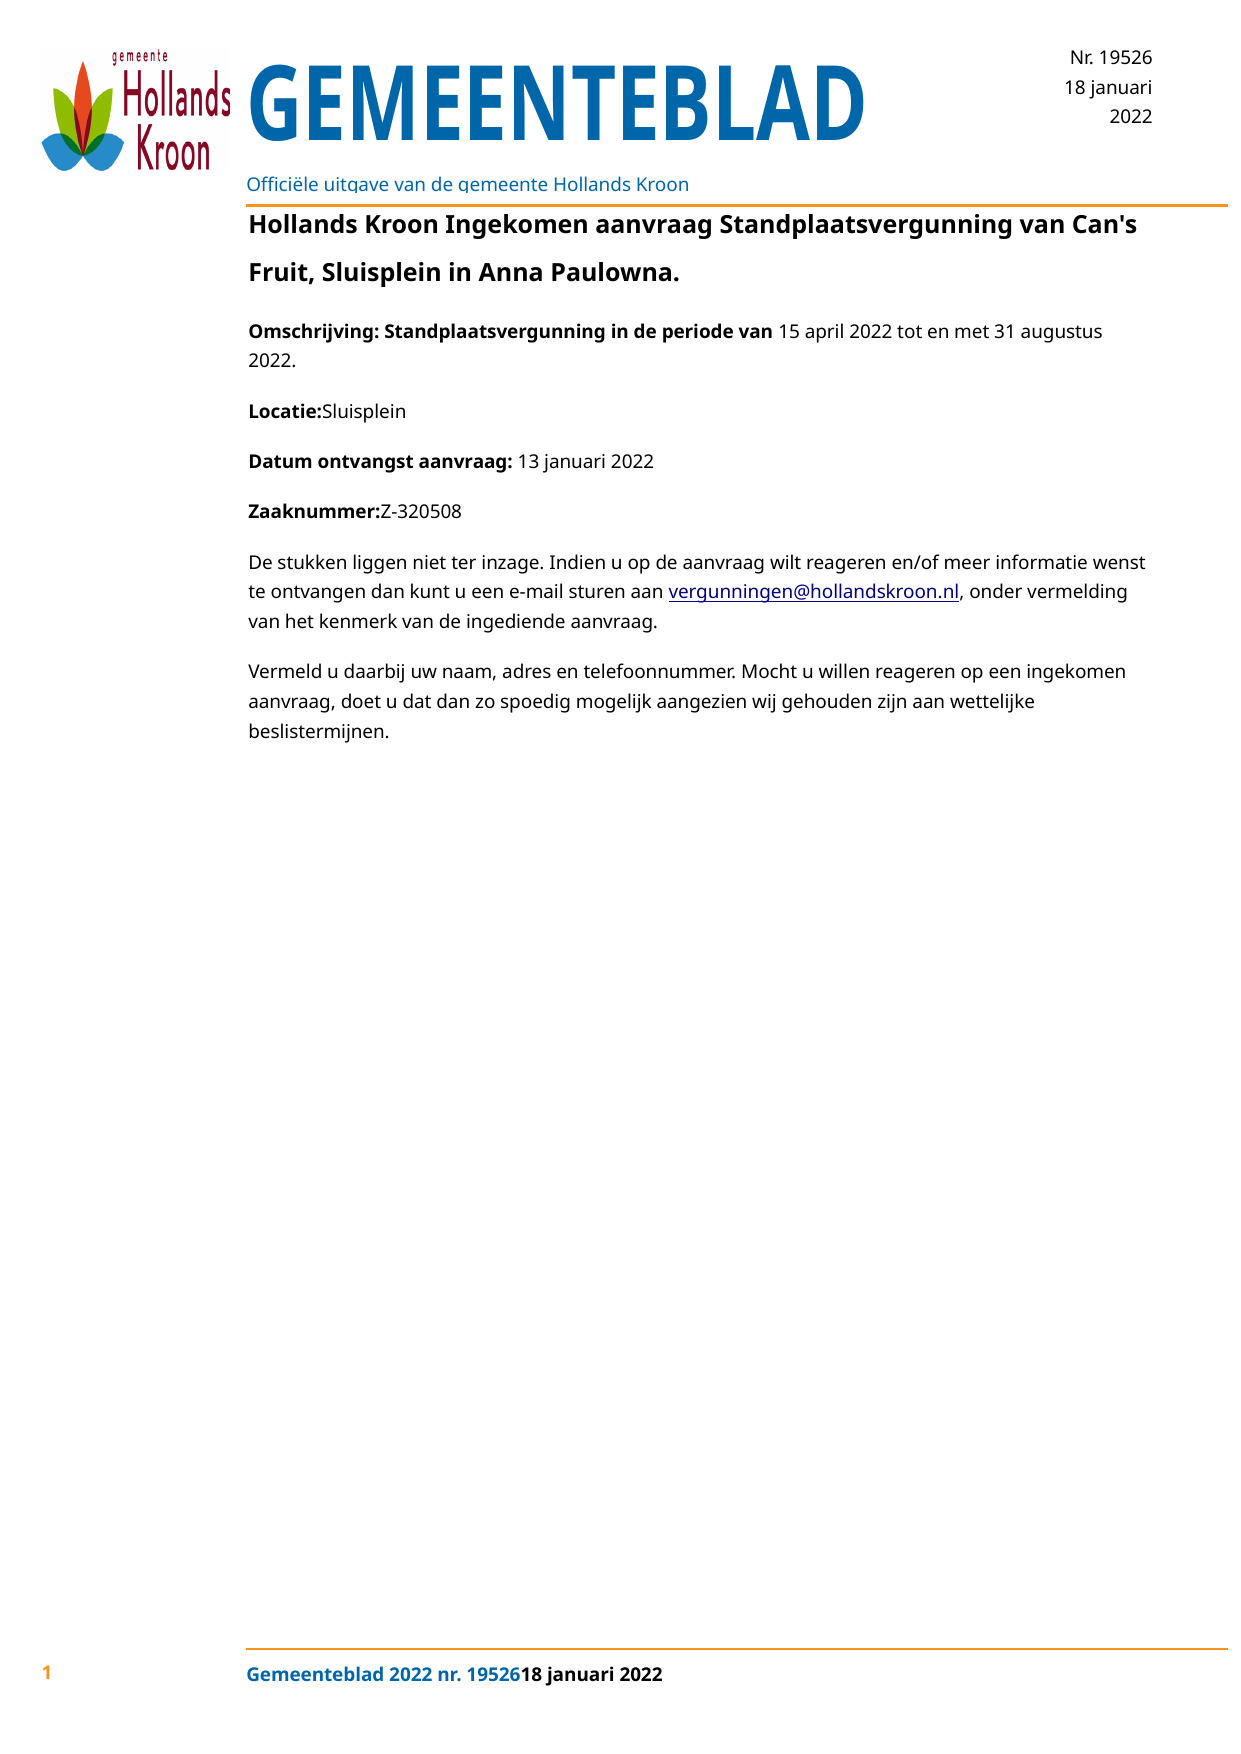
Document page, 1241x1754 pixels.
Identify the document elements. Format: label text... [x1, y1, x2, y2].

text De stukken liggen niet ter inzage. Indien u op de aanvraag wilt reageren en/of meer informatie wenst te ontvangen dan kunt u een e-mail sturen aan vergunningen@hollandskroon.nl, onder vermelding van het kenmerk van de ingediende aanvraag. [248, 549, 1152, 634]
text Vermeld u daarbij uw naam, adres en telefoonnummer. Mocht u willen reageren op een ingekomen aanvraag, doet u dat dan zo spoedig mogelijk aangezien wij gehouden zijn aan wettelijke beslistermijnen. [248, 659, 1152, 744]
picture [41, 47, 231, 172]
text Hollands Kroon Ingekomen aanvraag Standplaatsvergunning van Can's Fruit, Sluisplein in Anna Paulowna. [248, 207, 1152, 288]
text Locatie:Sluisplein [248, 398, 1152, 424]
text Zaaknummer:Z-320508 [248, 499, 1152, 524]
text Datum ontvangst aanvraag: 13 januari 2022 [248, 448, 1152, 474]
text Omschrijving: Standplaatsvergunning in de periode van 15 april 2022 tot en met 31 augustus 2022. [248, 318, 1152, 373]
